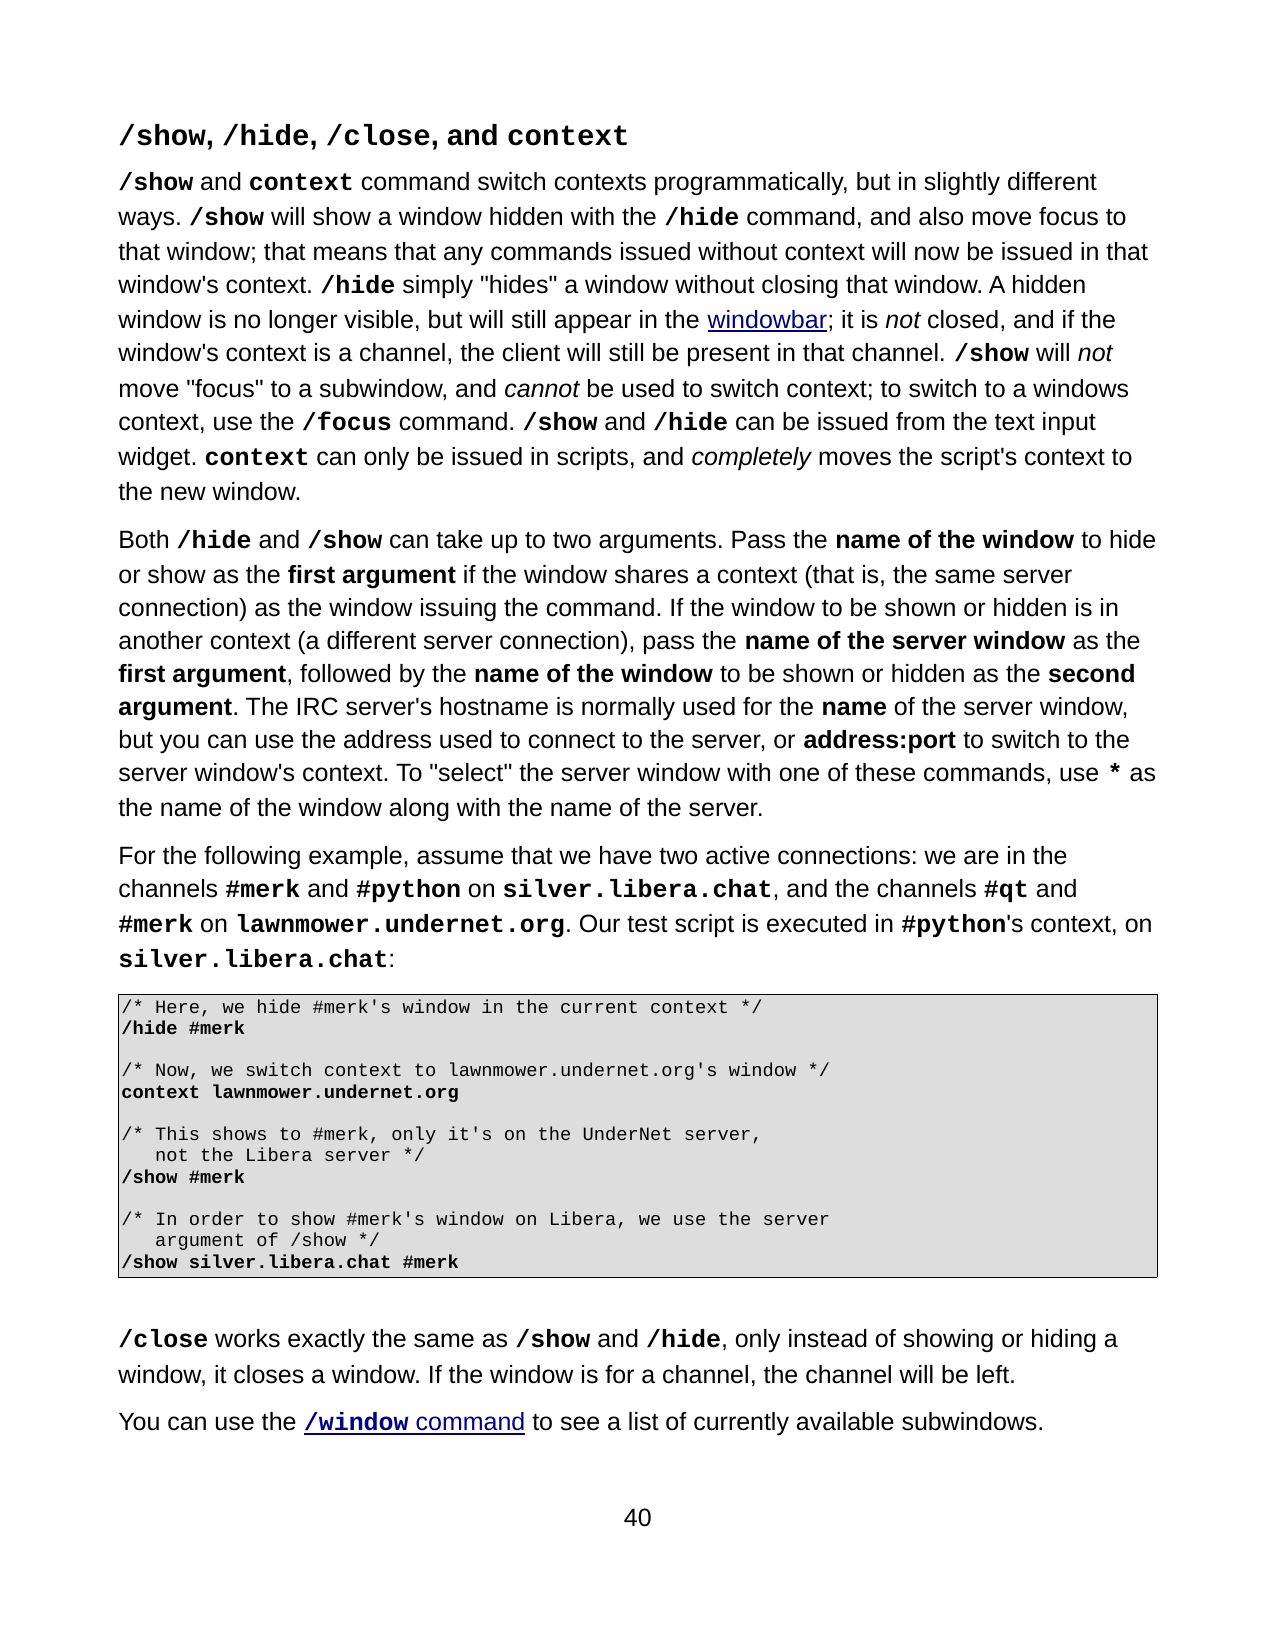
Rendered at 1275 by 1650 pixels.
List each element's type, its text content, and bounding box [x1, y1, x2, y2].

text You can use the /window command to see a list of currently available subwindows. [118, 1407, 1157, 1438]
text For the following example, assume that we have two active connections: we are in the channels #merk and #python on silver.libera.chat, and the channels #qt and #merk on lawnmower.undernet.org. Our test script is executed in #python's context, on silver.libera.chat: [118, 841, 1157, 975]
text /close works exactly the same as /show and /hide, only instead of showing or hiding a window, it closes a window. If the window is for a channel, the channel will be left. [118, 1324, 1157, 1388]
table_header /* Here, we hide #merk's window in the current context */ /hide #merk /* Now, we switch context to lawnmower.undernet.org's window */ context lawnmower.undernet.org /* This shows to #merk, only it's on the UnderNet server, not the Libera server */ /show #merk /* In order to show #merk's window on Libera, we use the server argument of /show */ /show silver.libera.chat #merk [119, 995, 1157, 1277]
text /show and context command switch contexts programmatically, but in slightly different ways. /show will show a window hidden with the /hide command, and also move focus to that window; that means that any commands issued without context will now be issued in that window's context. /hide simply "hides" a window without closing that window. A hidden window is no longer visible, but will still appear in the windowbar; it is not closed, and if the window's context is a channel, the client will still be present in that channel. /show will not move "focus" to a subwindow, and cannot be used to switch context; to switch to a windows context, use the /focus command. /show and /hide can be issued from the text input widget. context can only be issued in scripts, and completely moves the script's context to the new window. [118, 167, 1157, 506]
subtitle /show, /hide, /close, and context [118, 118, 1157, 154]
text Both /hide and /show can take up to two arguments. Pass the name of the window to hide or show as the first argument if the window shares a context (that is, the same server connection) as the window issuing the command. If the window to be shown or hidden is in another context (a different server connection), pass the name of the server window as the first argument, followed by the name of the window to be shown or hidden as the second argument. The IRC server's hostname is normally used for the name of the server window, but you can use the address used to connect to the server, or address:port to switch to the server window's context. To "select" the server window with one of these commands, use * as the name of the window along with the name of the server. [118, 525, 1157, 822]
